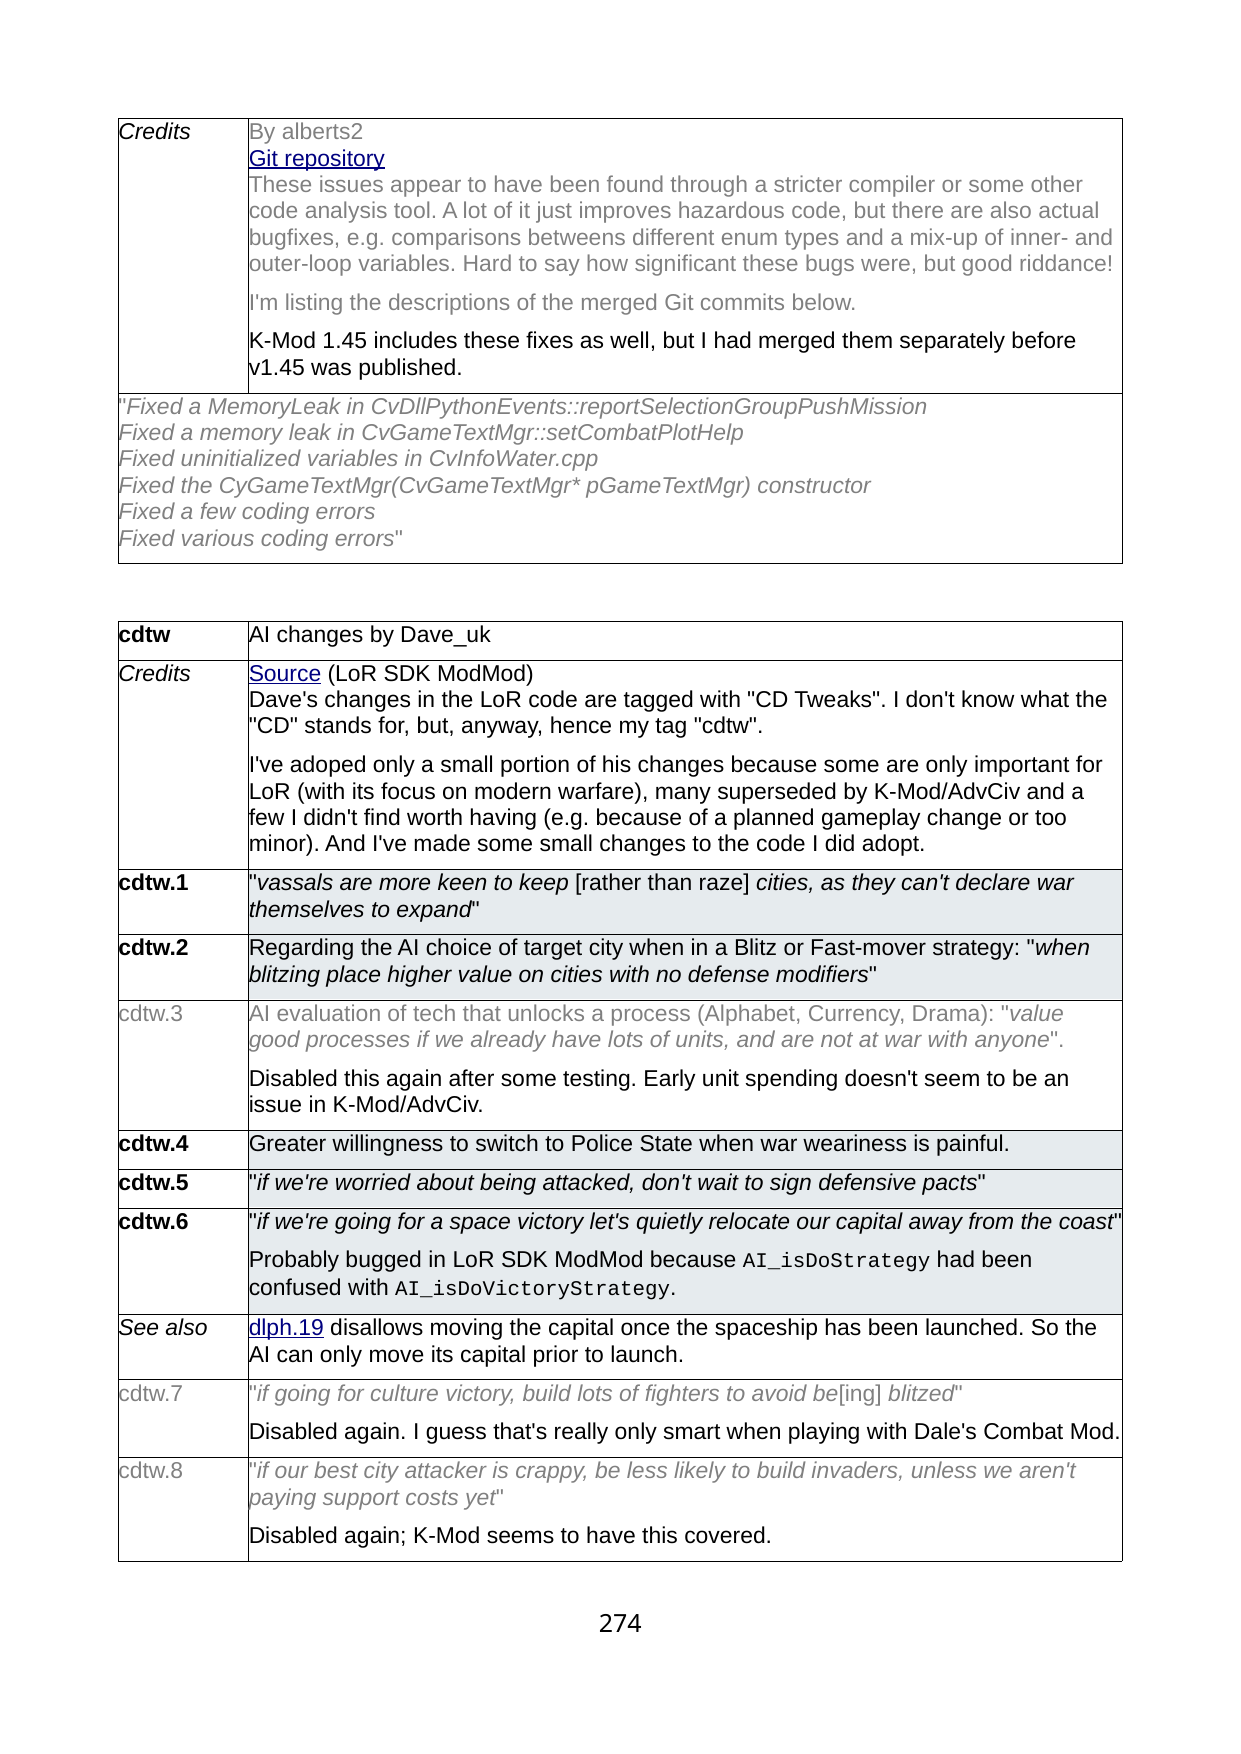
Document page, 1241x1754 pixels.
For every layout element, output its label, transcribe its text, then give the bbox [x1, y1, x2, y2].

table_cell "if we're worried about being attacked, don't wait to sign defensive pacts" [249, 1170, 1122, 1207]
table_cell Credits [119, 119, 248, 393]
table_cell cdtw.7 [119, 1380, 248, 1457]
table_cell cdtw.6 [119, 1209, 248, 1314]
table_header AI changes by Dave_uk [249, 622, 1122, 660]
table_cell cdtw.5 [119, 1170, 248, 1207]
table_cell Greater willingness to switch to Police State when war weariness is painful. [249, 1131, 1122, 1169]
table_cell "if our best city attacker is crappy, be less likely to build invaders, unless we aren't paying support costs yet" Disabled again; K-Mod seems to have this covered. [249, 1458, 1122, 1561]
table_cell Source (LoR SDK ModMod) Dave's changes in the LoR code are tagged with "CD Tweaks". I don't know what the "CD" stands for, but, anyway, hence my tag "cdtw". I've adoped only a small portion of his changes because some are only important for LoR (with its focus on modern warfare), many superseded by K-Mod/AdvCiv and a few I didn't find worth having (e.g. because of a planned gameplay change or too minor). And I've made some small changes to the code I did adopt. [249, 661, 1122, 869]
table_cell By alberts2 Git repository These issues appear to have been found through a stricter compiler or some other code analysis tool. A lot of it just improves hazardous code, but there are also actual bugfixes, e.g. comparisons betweens different enum types and a mix-up of inner- and outer-loop variables. Hard to say how significant these bugs were, but good riddance! I'm listing the descriptions of the merged Git commits below. K-Mod 1.45 includes these fixes as well, but I had merged them separately before v1.45 was published. [249, 119, 1122, 393]
table_cell dlph.19 disallows moving the capital once the spaceship has been launched. So the AI can only move its capital prior to launch. [249, 1315, 1122, 1379]
table_cell "vassals are more keen to keep [rather than raze] cities, as they can't declare war themselves to expand" [249, 870, 1122, 934]
table_header cdtw [119, 622, 248, 660]
table_cell cdtw.1 [119, 870, 248, 934]
table_cell Credits [119, 661, 248, 869]
table_cell AI evaluation of tech that unlocks a process (Alphabet, Currency, Drama): "value good processes if we already have lots of units, and are not at war with anyone". Disabled this again after some testing. Early unit spending doesn't seem to be an issue in K-Mod/AdvCiv. [249, 1001, 1122, 1130]
table_cell cdtw.3 [119, 1001, 248, 1130]
table_cell See also [119, 1315, 248, 1379]
table_cell cdtw.8 [119, 1458, 248, 1561]
table_cell "Fixed a MemoryLeak in CvDllPythonEvents::reportSelectionGroupPushMission Fixed a memory leak in CvGameTextMgr::setCombatPlotHelp Fixed uninitialized variables in CvInfoWater.cpp Fixed the CyGameTextMgr(CvGameTextMgr* pGameTextMgr) constructor Fixed a few coding errors Fixed various coding errors" [119, 394, 1122, 563]
table_cell cdtw.2 [119, 935, 248, 999]
table_cell "if going for culture victory, build lots of fighters to avoid be[ing] blitzed" Disabled again. I guess that's really only smart when playing with Dale's Combat Mod. [249, 1380, 1122, 1457]
table_cell "if we're going for a space victory let's quietly relocate our capital away from the coast" Probably bugged in LoR SDK ModMod because AI_isDoStrategy had been confused with AI_isDoVictoryStrategy. [249, 1209, 1122, 1314]
table_cell Regarding the AI choice of target city when in a Blitz or Fast-mover strategy: "when blitzing place higher value on cities with no defense modifiers" [249, 935, 1122, 999]
table_cell cdtw.4 [119, 1131, 248, 1169]
